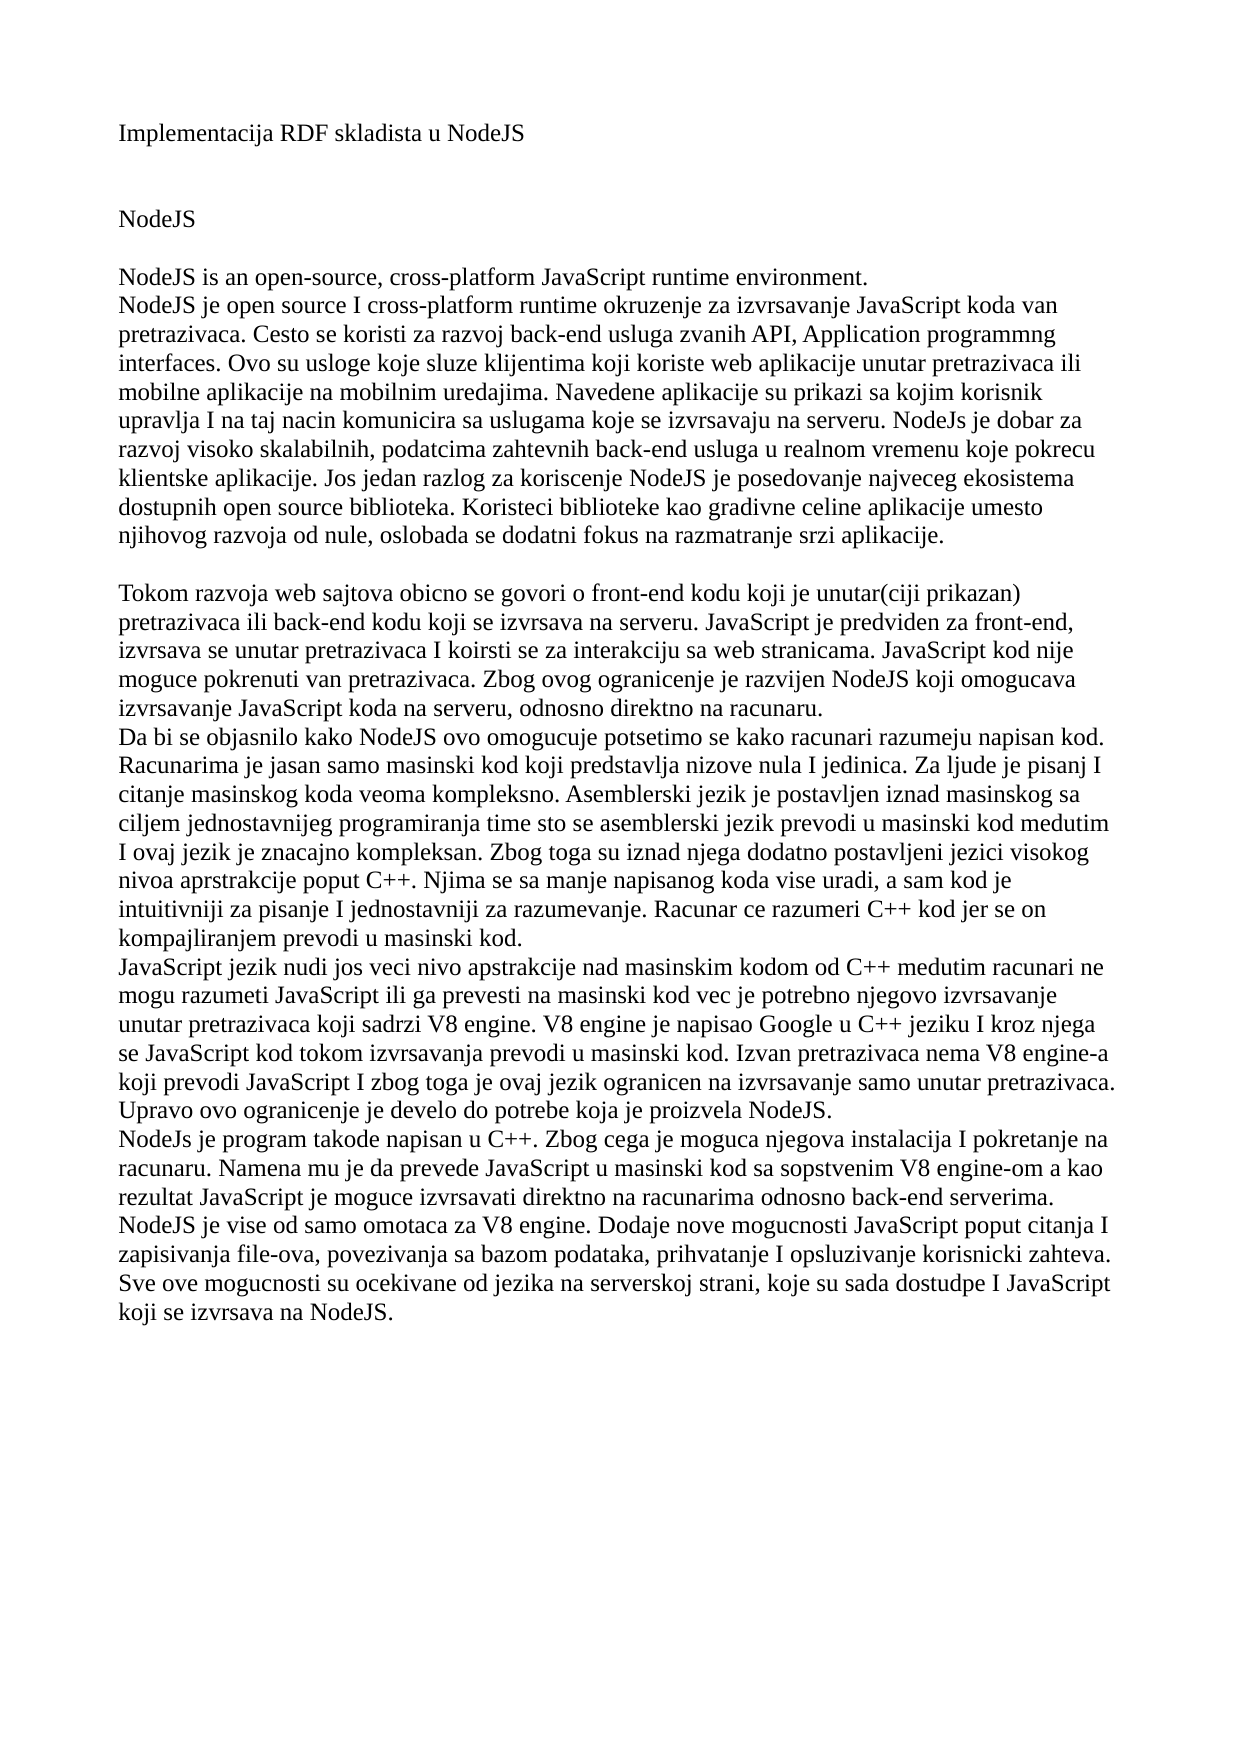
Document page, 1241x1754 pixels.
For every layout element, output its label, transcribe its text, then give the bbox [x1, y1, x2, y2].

text NodeJS [118, 204, 1122, 233]
text Tokom razvoja web sajtova obicno se govori o front-end kodu koji je unutar(ciji prikazan) pretrazivaca ili back-end kodu koji se izvrsava na serveru. JavaScript je predviden za front-end, izvrsava se unutar pretrazivaca I koirsti se za interakciju sa web stranicama. JavaScript kod nije moguce pokrenuti van pretrazivaca. Zbog ovog ogranicenje je razvijen NodeJS koji omogucava izvrsavanje JavaScript koda na serveru, odnosno direktno na racunaru. [118, 578, 1122, 722]
text Implementacija RDF skladista u NodeJS [118, 118, 1122, 147]
text NodeJS is an open-source, cross-platform JavaScript runtime environment. [118, 262, 1122, 291]
text JavaScript jezik nudi jos veci nivo apstrakcije nad masinskim kodom od C++ medutim racunari ne mogu razumeti JavaScript ili ga prevesti na masinski kod vec je potrebno njegovo izvrsavanje unutar pretrazivaca koji sadrzi V8 engine. V8 engine je napisao Google u C++ jeziku I kroz njega se JavaScript kod tokom izvrsavanja prevodi u masinski kod. Izvan pretrazivaca nema V8 engine-a koji prevodi JavaScript I zbog toga je ovaj jezik ogranicen na izvrsavanje samo unutar pretrazivaca. Upravo ovo ogranicenje je develo do potrebe koja je proizvela NodeJS. [118, 952, 1122, 1124]
text NodeJs je program takode napisan u C++. Zbog cega je moguca njegova instalacija I pokretanje na racunaru. Namena mu je da prevede JavaScript u masinski kod sa sopstvenim V8 engine-om a kao rezultat JavaScript je moguce izvrsavati direktno na racunarima odnosno back-end serverima. NodeJS je vise od samo omotaca za V8 engine. Dodaje nove mogucnosti JavaScript poput citanja I zapisivanja file-ova, povezivanja sa bazom podataka, prihvatanje I opsluzivanje korisnicki zahteva. Sve ove mogucnosti su ocekivane od jezika na serverskoj strani, koje su sada dostudpe I JavaScript koji se izvrsava na NodeJS. [118, 1124, 1122, 1326]
text NodeJS je open source I cross-platform runtime okruzenje za izvrsavanje JavaScript koda van pretrazivaca. Cesto se koristi za razvoj back-end usluga zvanih API, Application programmng interfaces. Ovo su usloge koje sluze klijentima koji koriste web aplikacije unutar pretrazivaca ili mobilne aplikacije na mobilnim uredajima. Navedene aplikacije su prikazi sa kojim korisnik upravlja I na taj nacin komunicira sa uslugama koje se izvrsavaju na serveru. NodeJs je dobar za razvoj visoko skalabilnih, podatcima zahtevnih back-end usluga u realnom vremenu koje pokrecu klientske aplikacije. Jos jedan razlog za koriscenje NodeJS je posedovanje najveceg ekosistema dostupnih open source biblioteka. Koristeci biblioteke kao gradivne celine aplikacije umesto njihovog razvoja od nule, oslobada se dodatni fokus na razmatranje srzi aplikacije. [118, 291, 1122, 549]
text Da bi se objasnilo kako NodeJS ovo omogucuje potsetimo se kako racunari razumeju napisan kod. Racunarima je jasan samo masinski kod koji predstavlja nizove nula I jedinica. Za ljude je pisanj I citanje masinskog koda veoma kompleksno. Asemblerski jezik je postavljen iznad masinskog sa ciljem jednostavnijeg programiranja time sto se asemblerski jezik prevodi u masinski kod medutim I ovaj jezik je znacajno kompleksan. Zbog toga su iznad njega dodatno postavljeni jezici visokog nivoa aprstrakcije poput C++. Njima se sa manje napisanog koda vise uradi, a sam kod je intuitivniji za pisanje I jednostavniji za razumevanje. Racunar ce razumeri C++ kod jer se on kompajliranjem prevodi u masinski kod. [118, 722, 1122, 952]
